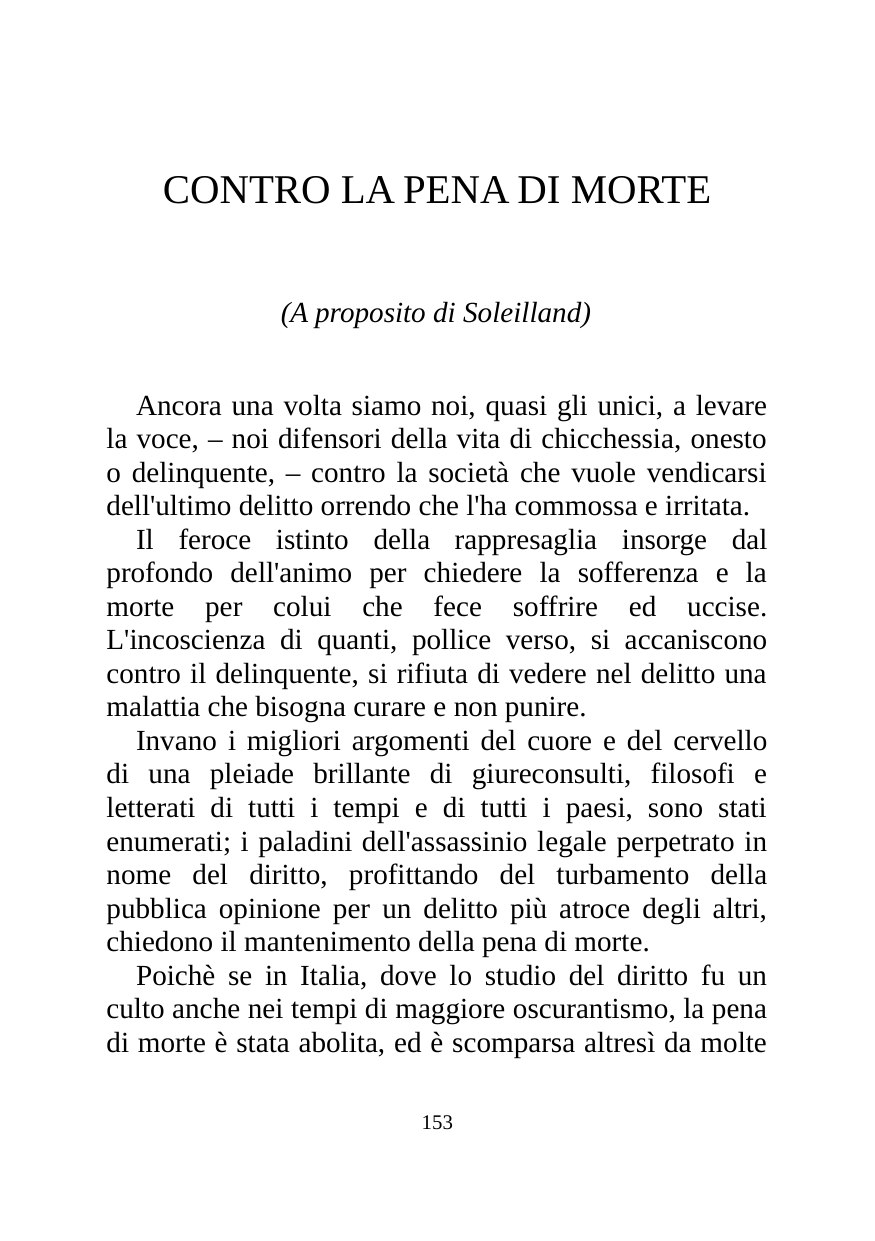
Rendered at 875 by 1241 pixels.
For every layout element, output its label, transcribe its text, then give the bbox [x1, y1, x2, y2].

text (A proposito di Soleilland) [106, 295, 768, 328]
text Il feroce istinto della rappresaglia insorge dal profondo dell'animo per chiedere la sofferenza e la morte per colui che fece soffrire ed uccise. L'incoscienza di quanti, pollice verso, si accaniscono contro il delinquente, si rifiuta di vedere nel delitto una malattia che bisogna curare e non punire. [106, 522, 768, 723]
subtitle CONTRO LA PENA DI MORTE [106, 165, 768, 212]
text Poichè se in Italia, dove lo studio del diritto fu un culto anche nei tempi di maggiore oscurantismo, la pena di morte è stata abolita, ed è scomparsa altresì da molte [106, 958, 768, 1058]
text Invano i migliori argomenti del cuore e del cervello di una pleiade brillante di giureconsulti, filosofi e letterati di tutti i tempi e di tutti i paesi, sono stati enumerati; i paladini dell'assassinio legale perpetrato in nome del diritto, profittando del turbamento della pubblica opinione per un delitto più atroce degli altri, chiedono il mantenimento della pena di morte. [106, 723, 768, 958]
text Ancora una volta siamo noi, quasi gli unici, a levare la voce, – noi difensori della vita di chicchessia, onesto o delinquente, – contro la società che vuole vendicarsi dell'ultimo delitto orrendo che l'ha commossa e irritata. [106, 388, 768, 522]
